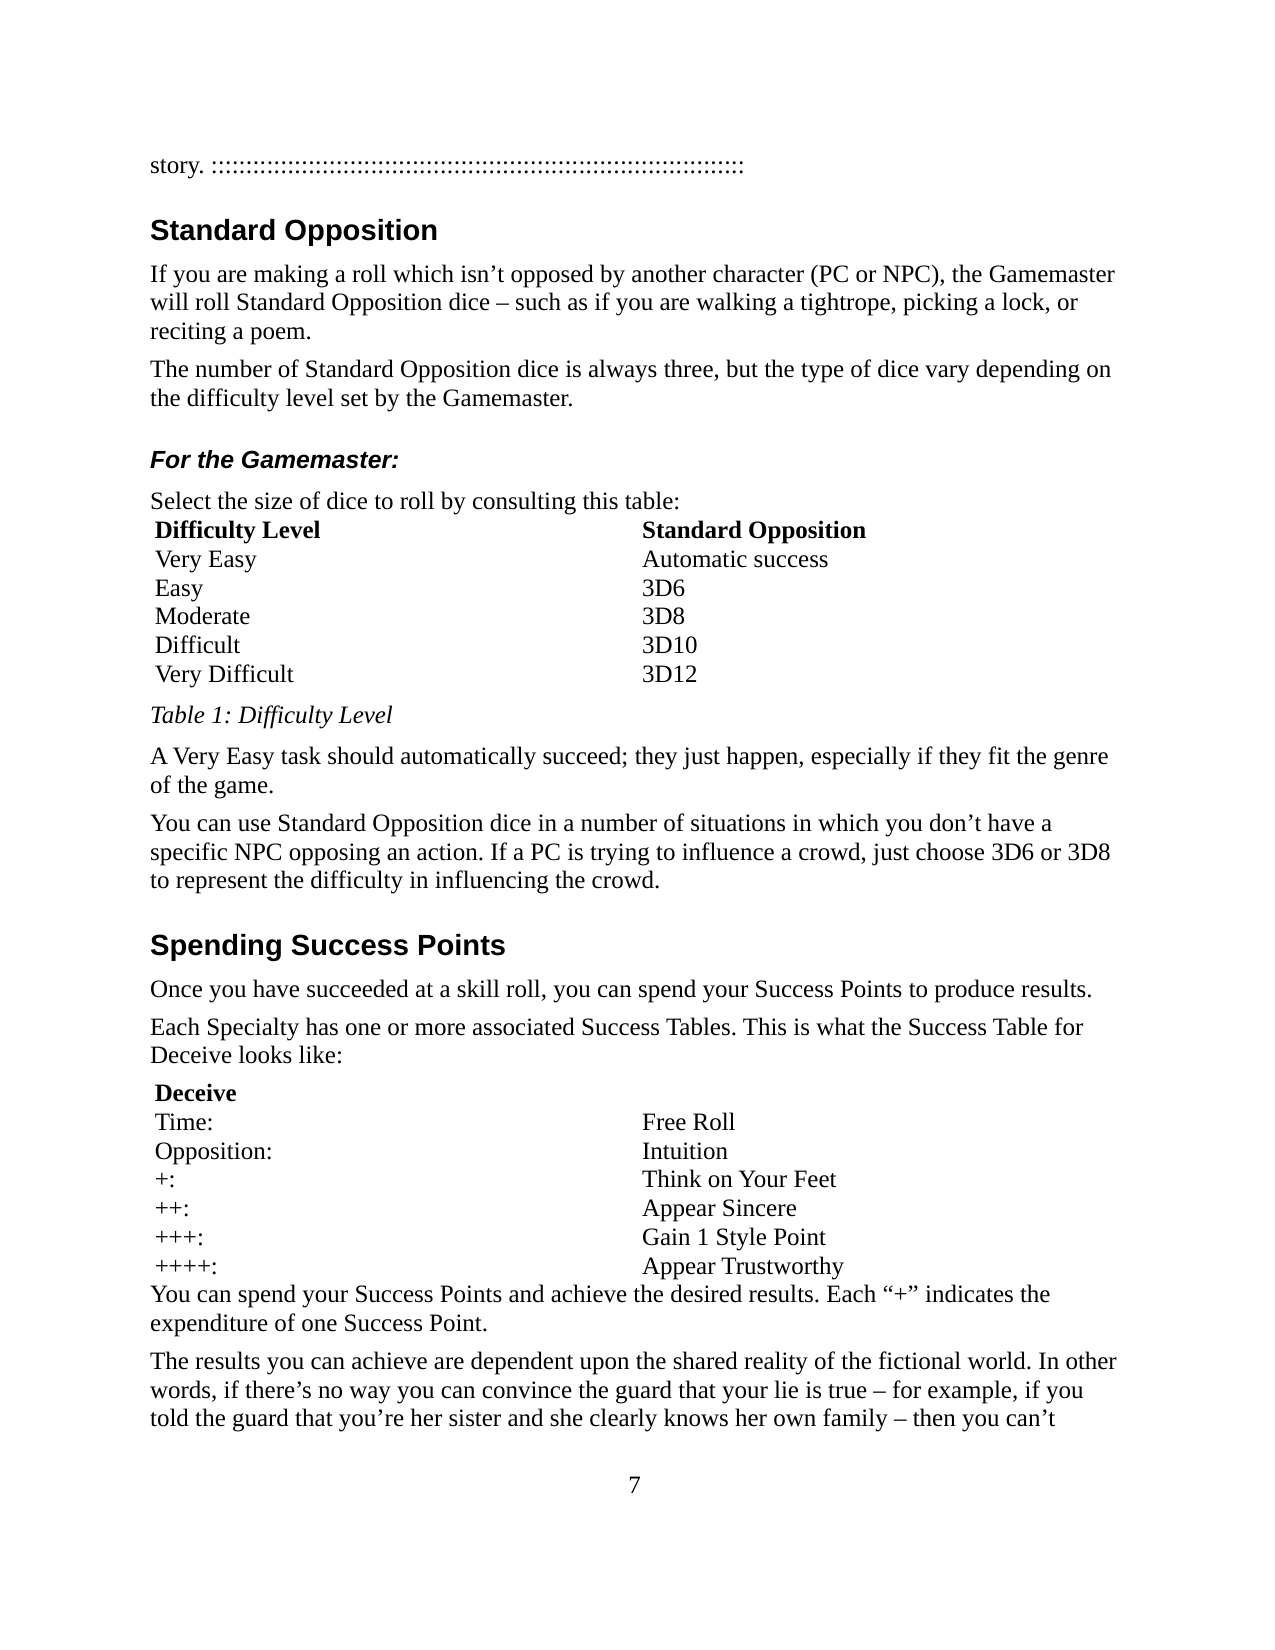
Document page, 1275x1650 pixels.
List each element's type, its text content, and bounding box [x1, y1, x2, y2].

text Select the size of dice to roll by consulting this table: [150, 486, 1125, 515]
text A Very Easy task should automatically succeed; they just happen, especially if they fit the genre of the game. [150, 741, 1125, 799]
table_cell Free Roll [638, 1107, 1125, 1136]
text Each Specialty has one or more associated Success Tables. This is what the Success Table for Deceive looks like: [150, 1012, 1125, 1069]
table_cell 3D10 [638, 630, 1125, 659]
table_cell Intuition [638, 1136, 1125, 1164]
text The number of Standard Opposition dice is always three, but the type of dice vary depending on the difficulty level set by the Gamemaster. [150, 354, 1125, 411]
text story. ::::::::::::::::::::::::::::::::::::::::::::::::::::::::::::::::::::::::::::: [150, 150, 1125, 179]
table_cell Automatic success [638, 544, 1125, 573]
text The results you can achieve are dependent upon the shared reality of the fictional world. In other words, if there’s no way you can convince the guard that your lie is true – for example, if you told the guard that you’re her sister and she clearly knows her own family – then you can’t [150, 1346, 1125, 1432]
table_cell Time: [150, 1107, 637, 1136]
table_cell Appear Trustworthy [638, 1251, 1125, 1279]
text Table 1: Difficulty Level [150, 700, 1125, 729]
table_cell ++: [150, 1193, 637, 1222]
table_cell +++: [150, 1222, 637, 1251]
table_cell Moderate [150, 601, 637, 630]
table_cell Opposition: [150, 1136, 637, 1164]
table_header Deceive [150, 1078, 637, 1107]
text If you are making a roll which isn’t opposed by another character (PC or NPC), the Gamemaster will roll Standard Opposition dice – such as if you are walking a tightrope, picking a lock, or reciting a poem. [150, 259, 1125, 345]
table_cell Think on Your Feet [638, 1165, 1125, 1193]
table_cell 3D12 [638, 659, 1125, 688]
table_cell +: [150, 1165, 637, 1193]
table_cell Easy [150, 573, 637, 601]
table_cell 3D6 [638, 573, 1125, 601]
subtitle Standard Opposition [150, 213, 1125, 246]
table_cell Gain 1 Style Point [638, 1222, 1125, 1251]
table_header Standard Opposition [638, 515, 1125, 544]
text You can use Standard Opposition dice in a number of situations in which you don’t have a specific NPC opposing an action. If a PC is trying to influence a crowd, just choose 3D6 or 3D8 to represent the difficulty in influencing the crowd. [150, 808, 1125, 894]
subtitle Spending Success Points [150, 928, 1125, 962]
table_cell 3D8 [638, 601, 1125, 630]
table_cell Appear Sincere [638, 1193, 1125, 1222]
table_header Difficulty Level [150, 515, 637, 544]
text Once you have succeeded at a skill roll, you can spend your Success Points to produce results. [150, 974, 1125, 1003]
table_cell Difficult [150, 630, 637, 659]
table_cell ++++: [150, 1251, 637, 1279]
table_cell Very Difficult [150, 659, 637, 688]
subtitle For the Gamemaster: [150, 445, 1125, 474]
table_header [638, 1078, 1125, 1107]
text You can spend your Success Points and achieve the desired results. Each “+” indicates the expenditure of one Success Point. [150, 1279, 1125, 1337]
table_cell Very Easy [150, 544, 637, 573]
